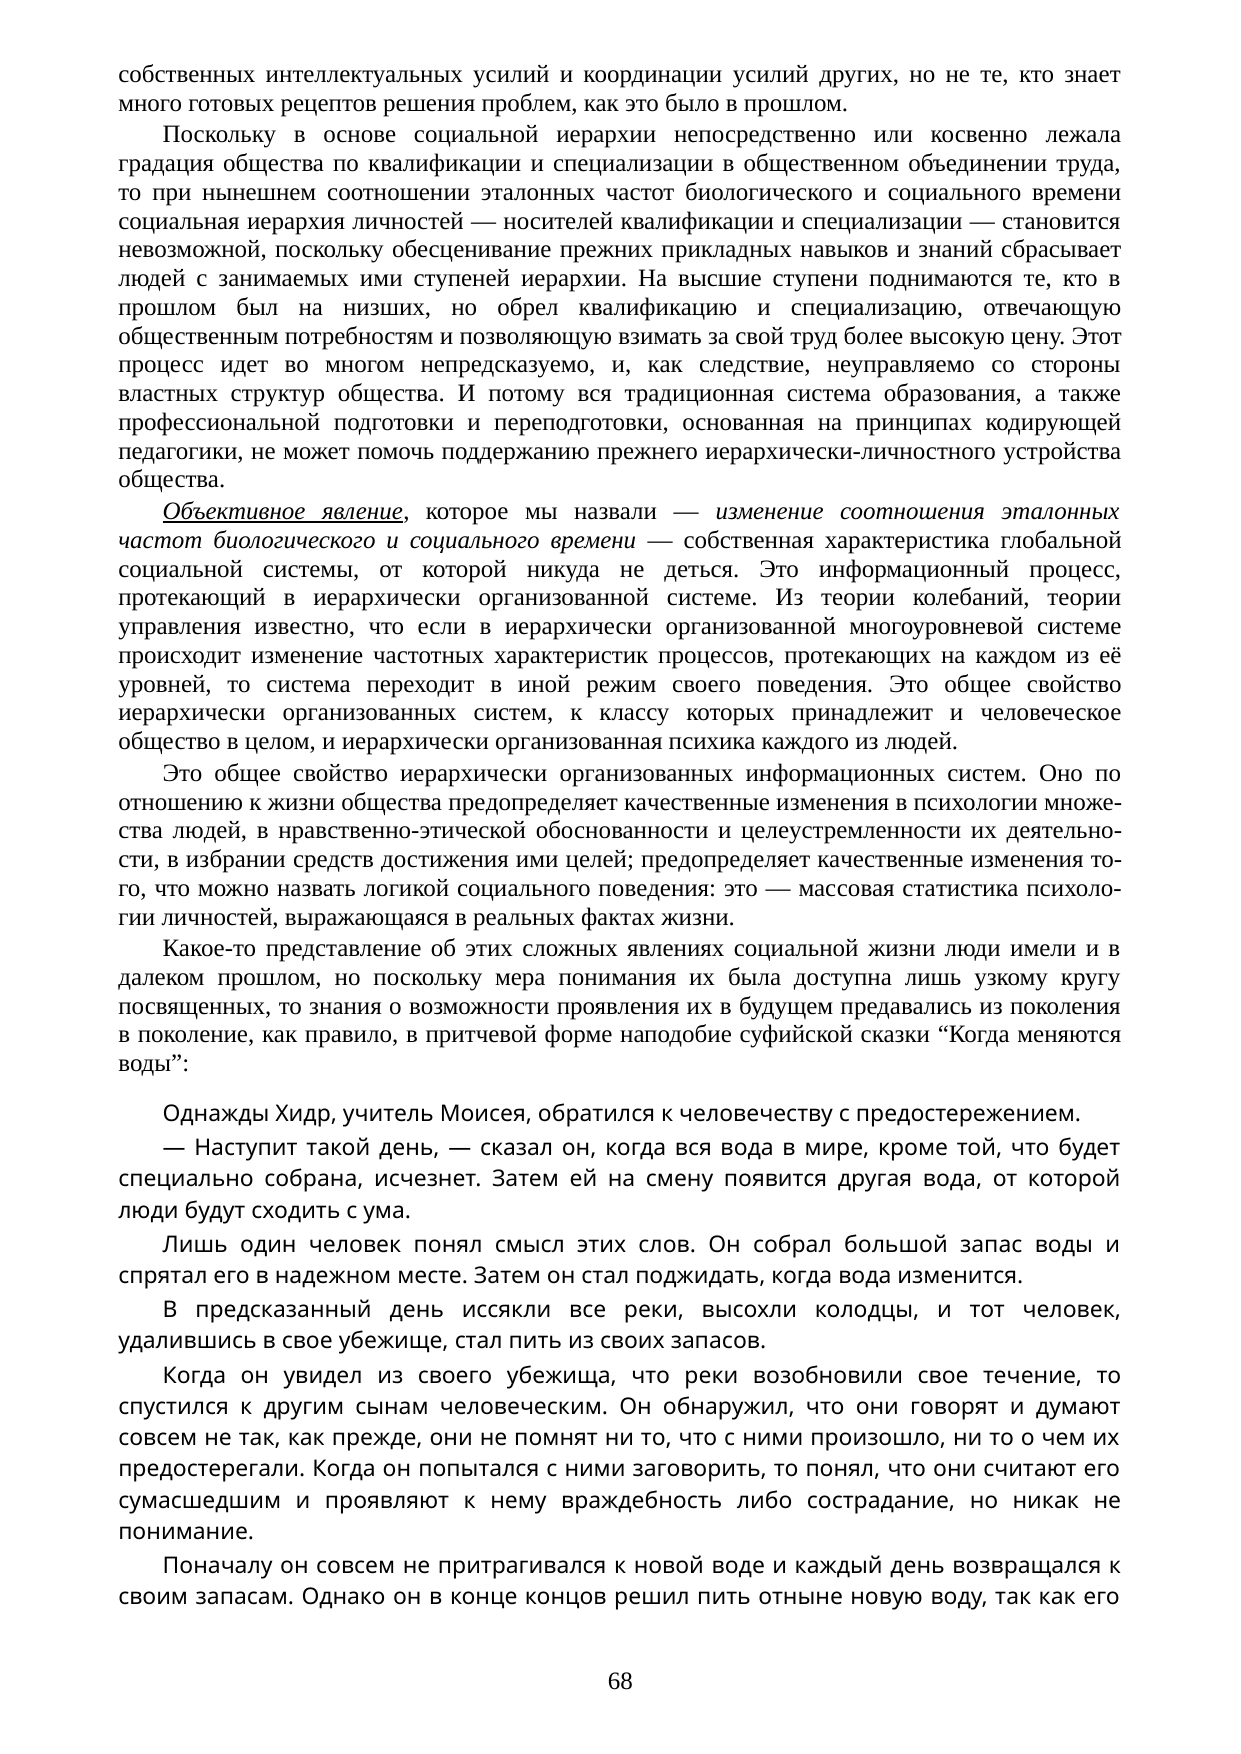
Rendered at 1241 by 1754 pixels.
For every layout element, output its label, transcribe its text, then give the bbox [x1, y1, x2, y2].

text Когда он увидел из своего убежища, что реки возобновили свое течение, то спустился к другим сынам человеческим. Он обнаружил, что они говорят и думают совсем не так, как прежде, они не помнят ни то, что с ними произошло, ни то о чем их предостерегали. Когда он попытался с ними заговорить, то понял, что они считают его сумасшедшим и проявляют к нему враждебность либо сострадание, но никак не понимание. [118, 1359, 1122, 1546]
text В предсказанный день иссякли все реки, высохли колодцы, и тот человек, удалившись в свое убежище, стал пить из своих запасов. [118, 1293, 1122, 1356]
text Лишь один человек понял смысл этих слов. Он собрал большой запас воды и спрятал его в надежном месте. Затем он стал поджидать, когда вода изменится. [118, 1228, 1122, 1290]
text Это общее свойство иерархически организованных информационных систем. Оно по отношению к жизни общества пре­до­пре­де­ля­ет ка­че­ст­вен­ные из­ме­не­ния в пси­хо­ло­гии мно­же­ст­ва лю­дей, в нрав­ст­вен­но-эти­че­ской обос­но­ван­но­сти и це­ле­уст­рем­лен­но­сти их дея­тель­но­сти, в из­бра­нии средств дос­ти­же­ния ими це­лей; пре­до­пре­де­ля­ет ка­че­ст­вен­ные из­ме­не­ния то­го, что мож­но на­звать ло­ги­кой со­ци­аль­но­го по­ве­де­ния: это — мас­со­вая ста­ти­сти­ка пси­хо­ло­гии лич­но­стей, вы­ра­жаю­щая­ся в ре­аль­ных фак­тах жиз­ни. [118, 758, 1122, 930]
text Объективное явление, которое мы назвали — изменение соотношения эталонных частот биологического и социального времени — собственная характеристика глобальной социальной системы, от которой никуда не деться. Это информационный процесс, протекающий в иерархически организованной системе. Из теории колебаний, теории управления известно, что если в иерархически организованной многоуровневой системе происходит изменение частотных характеристик процессов, протекающих на каждом из её уровней, то система переходит в иной режим своего поведения. Это общее свойство иерархически организованных систем, к классу которых принадлежит и человеческое общество в целом, и иерархически организованная психика каждого из людей. [118, 496, 1122, 755]
text — Наступит такой день, — сказал он, когда вся вода в мире, кроме той, что будет специально собрана, исчезнет. Затем ей на смену появится другая вода, от которой люди будут сходить с ума. [118, 1131, 1122, 1225]
text собственных интеллектуальных усилий и координации усилий других, но не те, кто знает много готовых рецептов решения проблем, как это было в прошлом. [118, 59, 1122, 117]
text Поскольку в основе социальной иерархии непосредственно или косвенно лежала градация общества по квалификации и специализации в общественном объединении труда, то при нынешнем соотношении эталонных частот биологического и социального времени социальная иерархия личностей — носителей квалификации и специализации — становится невозможной, поскольку обесценивание прежних прикладных навыков и знаний сбрасывает людей с занимаемых ими ступеней иерархии. На высшие ступени поднимаются те, кто в прошлом был на низших, но обрел квалификацию и специализацию, отвечающую общественным потребностям и позволяющую взимать за свой труд более высокую цену. Этот процесс идет во многом непредсказуемо, и, как следствие, неуправляемо со стороны властных структур общества. И потому вся традиционная система образования, а также профессиональной подготовки и переподготовки, основанная на принципах кодирующей педагогики, не может помочь поддержанию прежнего иерархически-личностного устройства общества. [118, 119, 1122, 493]
text Какое-то представление об этих сложных явлениях социальной жизни люди имели и в далеком прошлом, но поскольку мера понимания их была доступна лишь узкому кругу посвященных, то знания о возможности проявления их в будущем предавались из поколения в поколение, как правило, в притчевой форме наподобие суфийской сказки “Когда меняются воды”: [118, 933, 1122, 1077]
text Однажды Хидр, учитель Моисея, обратился к человечеству с предостережением. [118, 1097, 1122, 1128]
text Поначалу он совсем не притрагивался к новой воде и каждый день возвращался к своим запасам. Однако он в конце концов решил пить отныне новую воду, так как его [118, 1549, 1122, 1612]
